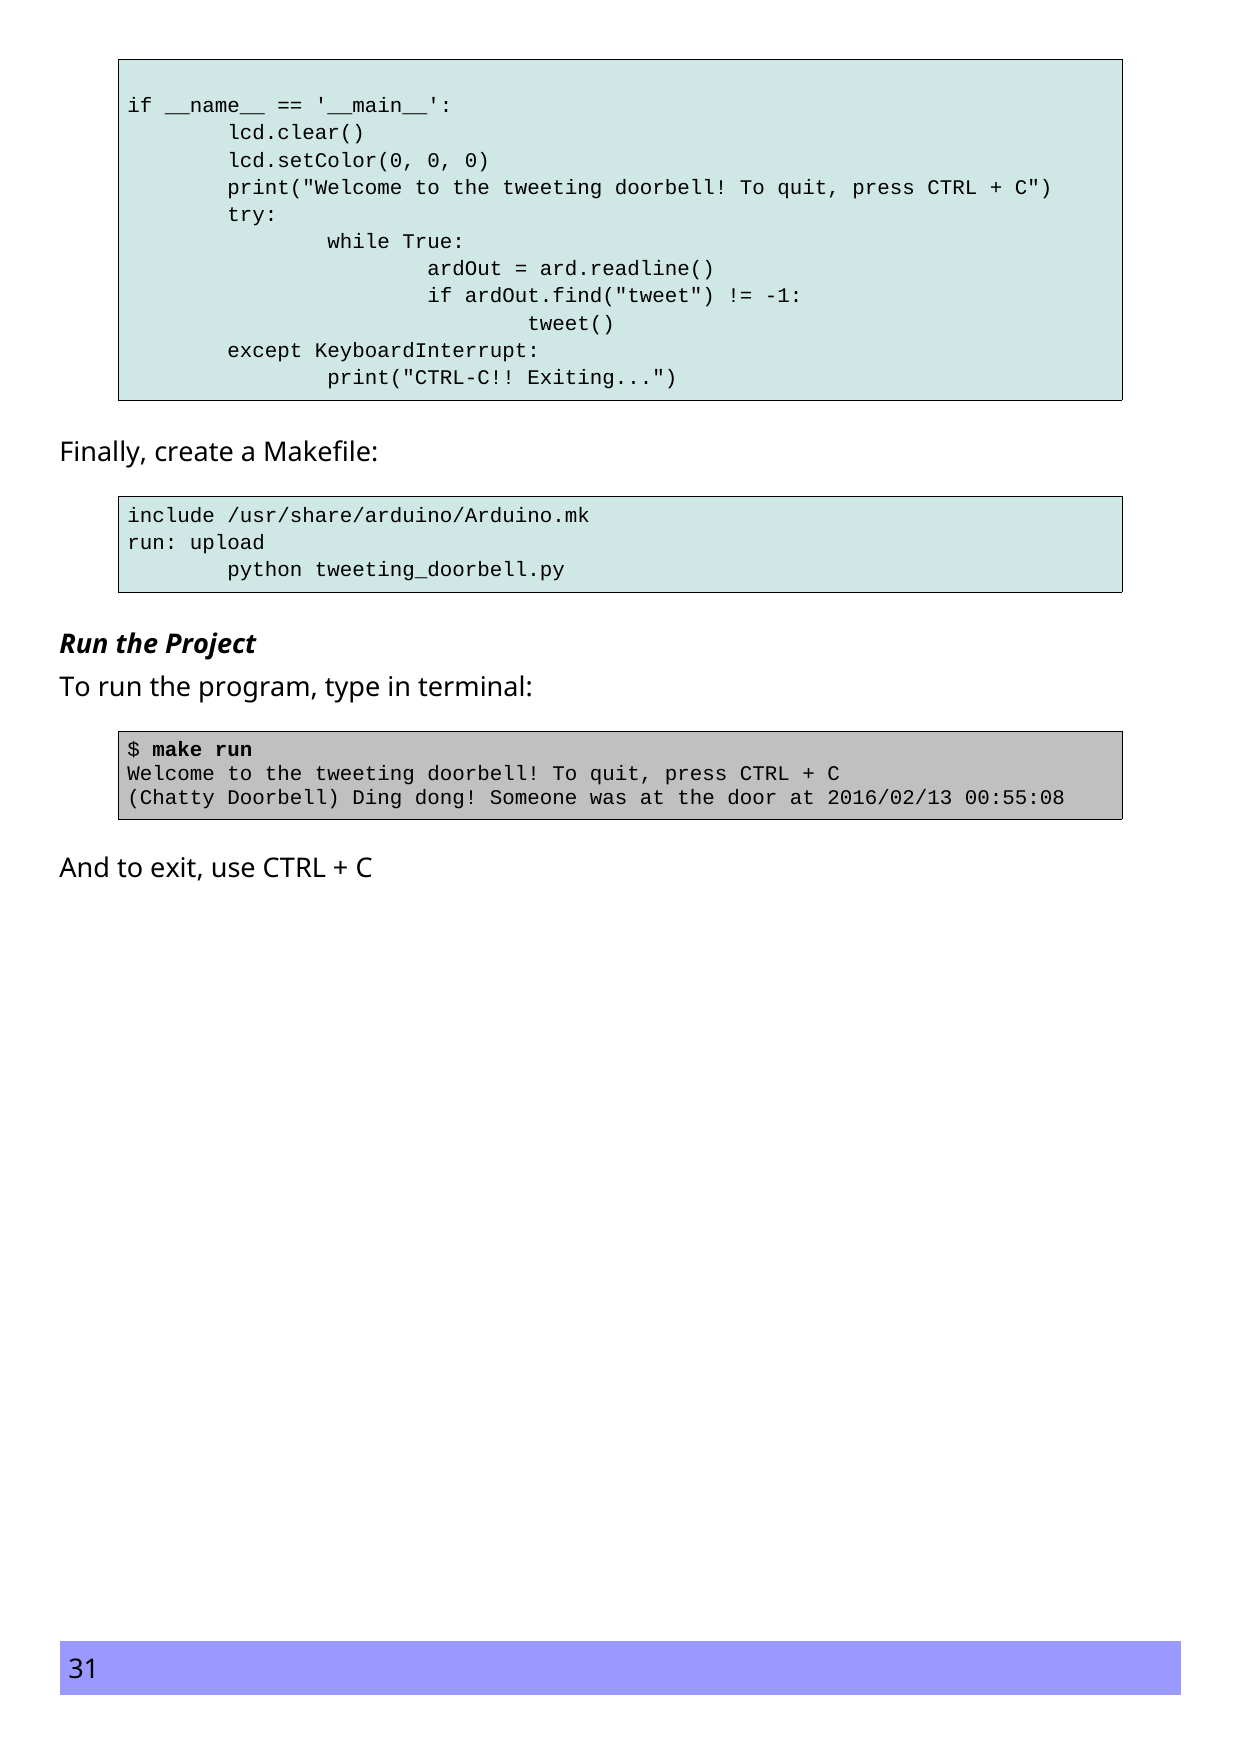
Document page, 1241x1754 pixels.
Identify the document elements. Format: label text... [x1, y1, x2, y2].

list if __name__ == '__main__': lcd.clear() lcd.setColor(0, 0, 0) print("Welcome to the tweeting doorbell! To quit, press CTRL + C") try: while True: ardOut = ard.readline() if ardOut.find("tweet") != -1: tweet() except KeyboardInterrupt: print("CTRL-C!! Exiting...") [119, 60, 1122, 400]
text To run the program, type in terminal: [59, 667, 1181, 704]
text (Chatty Doorbell) Ding dong! Someone was at the door at 2016/02/13 00:55:08 [119, 778, 1122, 819]
subtitle Run the Project [59, 625, 1181, 662]
text Welcome to the tweeting doorbell! To quit, press CTRL + C [119, 754, 1122, 778]
list include /usr/share/arduino/Arduino.mk run: upload python tweeting_doorbell.py [119, 497, 1122, 592]
text And to exit, use CTRL + C [59, 849, 1181, 886]
text Finally, create a Makefile: [59, 433, 1181, 469]
text $ make run [119, 732, 1122, 754]
